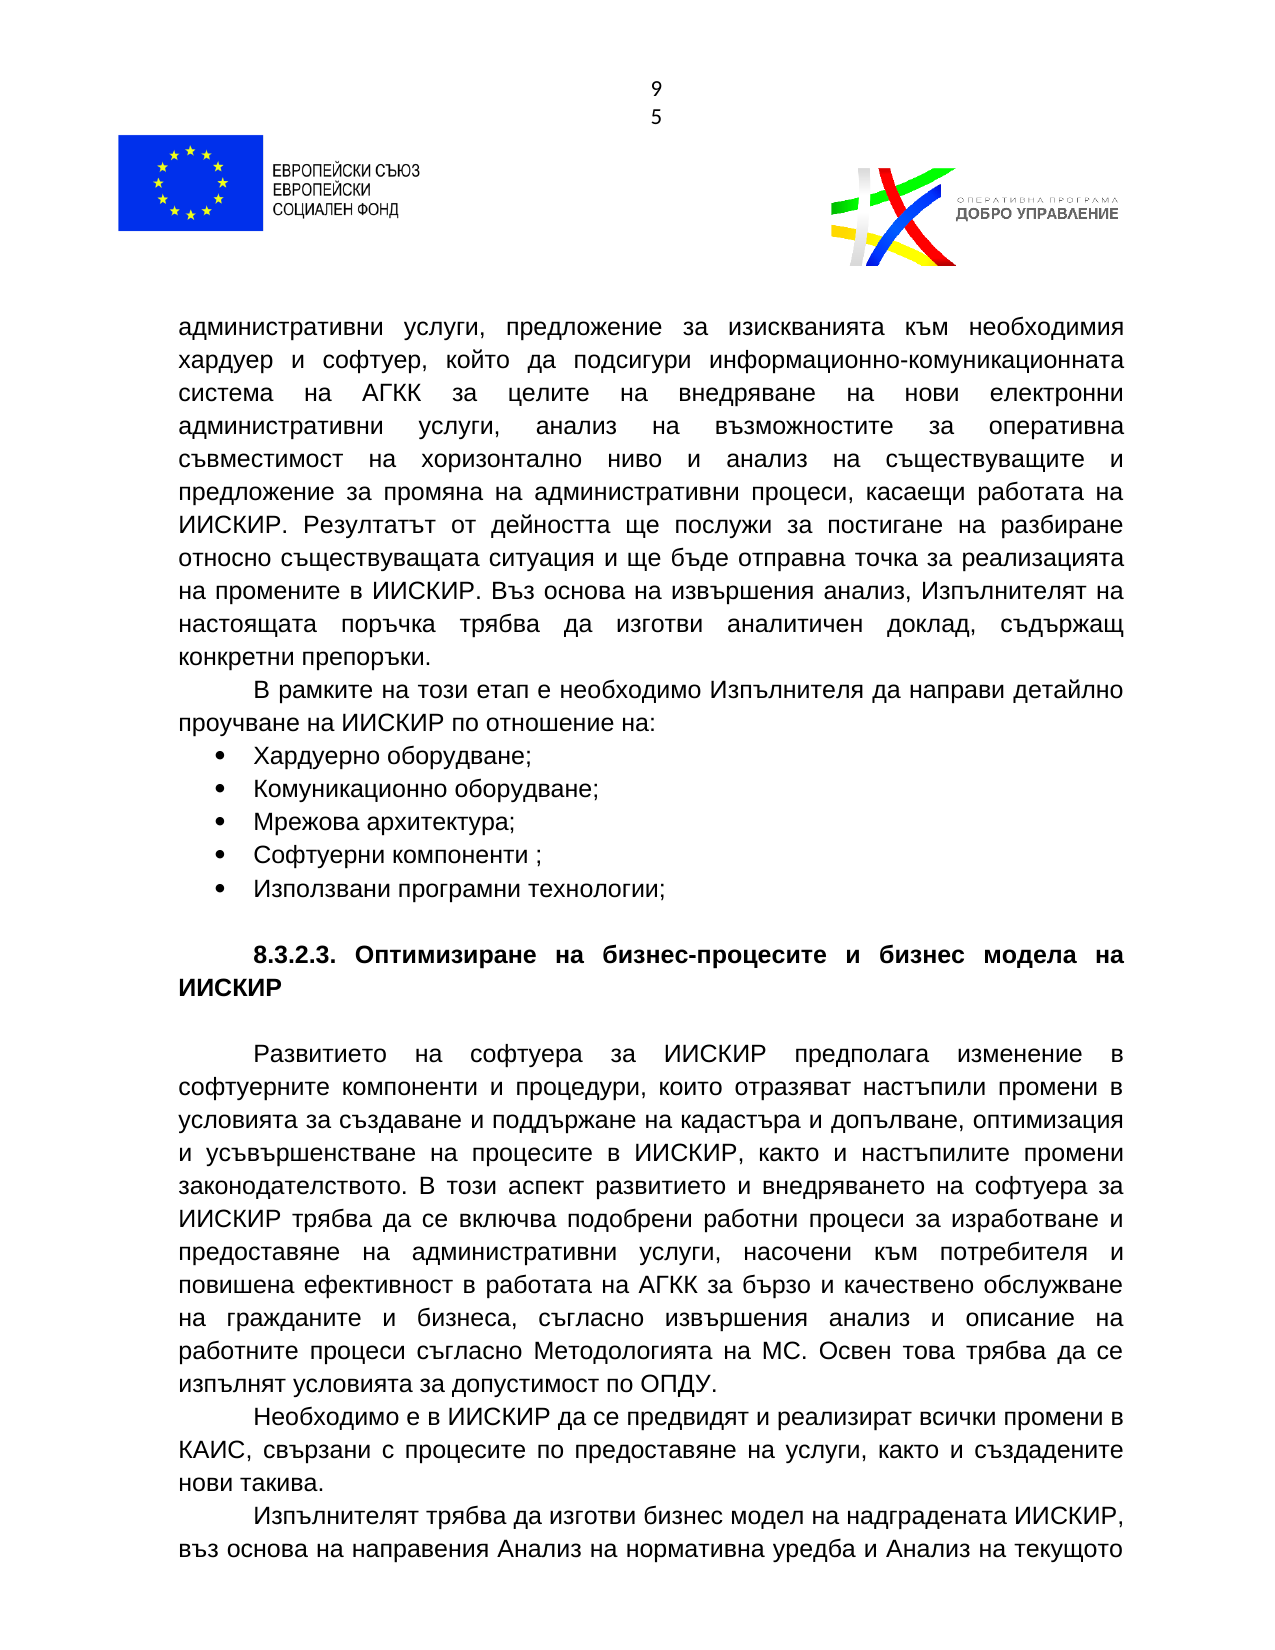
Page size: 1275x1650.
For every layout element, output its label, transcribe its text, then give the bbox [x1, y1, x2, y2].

text В рамките на този етап е необходимо Изпълнителя да направи детайлно проучване на ИИСКИР по отношение на: [178, 675, 1125, 737]
text 8.3.2.3. Оптимизиране на бизнес-процесите и бизнес модела на ИИСКИР [178, 940, 1125, 1001]
text Изпълнителят трябва да изготви бизнес модел на надградената ИИСКИР, въз основа на направения Анализ на нормативна уредба и Анализ на текущото [178, 1501, 1125, 1563]
list Хардуерно оборудване; [216, 741, 1125, 770]
text Необходимо е в ИИСКИР да се предвидят и реализират всички промени в КАИС, свързани с процесите по предоставяне на услуги, както и създадените нови такива. [178, 1402, 1125, 1497]
text Развитието на софтуера за ИИСКИР предполага изменение в софтуерните компоненти и процедури, които отразяват настъпили промени в условията за създаване и поддържане на кадастъра и допълване, оптимизация и усъвършенстване на процесите в ИИСКИР, както и настъпилите промени законодателството. В този аспект развитието и внедряването на софтуера за ИИСКИР трябва да се включва подобрени работни процеси за изработване и предоставяне на административни услуги, насочени към потребителя и повишена ефективност в работата на АГКК за бързо и качествено обслужване на гражданите и бизнеса, съгласно извършения анализ и описание на работните процеси съгласно Методологията на МС. Освен това трябва да се изпълнят условията за допустимост по ОПДУ. [178, 1039, 1125, 1398]
list Мрежова архитектура; [216, 807, 1125, 836]
list Софтуерни компоненти ; [216, 840, 1125, 869]
list Комуникационно оборудване; [216, 774, 1125, 803]
text административни услуги, предложение за изискванията към необходимия хардуер и софтуер, който да подсигури информационно-комуникационната система на АГКК за целите на внедряване на нови електронни административни услуги, анализ на възможностите за оперативна съвместимост на хоризонтално ниво и анализ на съществуващите и предложение за промяна на административни процеси, касаещи работата на ИИСКИР. Резултатът от дейността ще послужи за постигане на разбиране относно съществуващата ситуация и ще бъде отправна точка за реализацията на промените в ИИСКИР. Въз основа на извършения анализ, Изпълнителят на настоящата поръчка трябва да изготви аналитичен доклад, съдържащ конкретни препоръки. [178, 312, 1125, 671]
list Използвани програмни технологии; [216, 873, 1125, 902]
